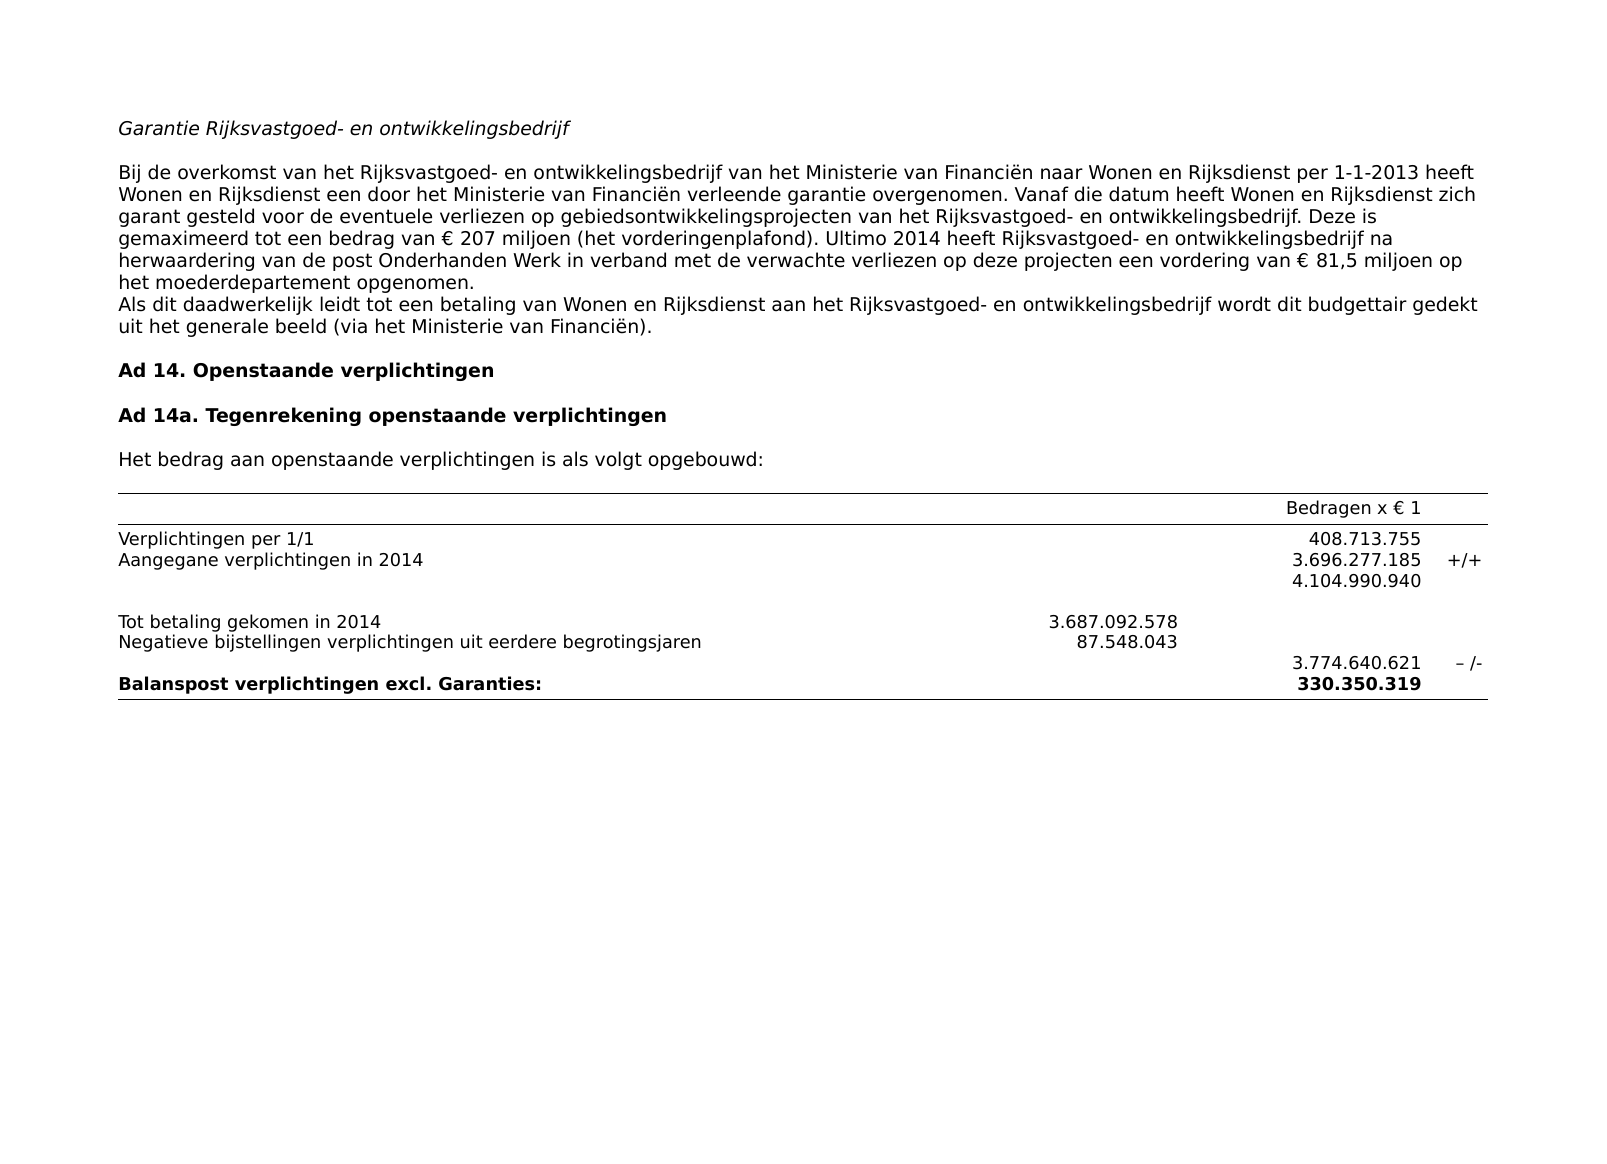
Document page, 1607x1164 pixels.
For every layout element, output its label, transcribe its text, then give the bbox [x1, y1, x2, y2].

table_cell 4.104.990.940 [1184, 571, 1427, 591]
table_cell Verplichtingen per 1/1 [118, 525, 940, 550]
table_cell 330.350.319 [1184, 674, 1427, 699]
table_cell Negatieve bijstellingen verplichtingen uit eerdere begrotingsjaren [118, 633, 940, 653]
table_cell [1427, 525, 1488, 550]
table_cell Tot betaling gekomen in 2014 [118, 612, 940, 632]
table_header [940, 494, 1184, 523]
table_cell [940, 525, 1184, 550]
table_cell [940, 591, 1184, 612]
text Het bedrag aan openstaande verplichtingen is als volgt opgebouwd: [118, 449, 1488, 471]
table_cell [1427, 612, 1488, 632]
subtitle Garantie Rijksvastgoed- en ontwikkelingsbedrijf [118, 118, 1488, 140]
table_cell [940, 571, 1184, 591]
table_header [1427, 494, 1488, 523]
table_cell – /- [1427, 653, 1488, 674]
table_cell 87.548.043 [940, 633, 1184, 653]
table_cell [1184, 612, 1427, 632]
table_cell [940, 550, 1184, 571]
subtitle Ad 14. Openstaande verplichtingen [118, 360, 1488, 382]
table_cell Aangegane verplichtingen in 2014 [118, 550, 940, 571]
table_cell [940, 653, 1184, 674]
table_cell [1427, 674, 1488, 699]
table_cell 3.774.640.621 [1184, 653, 1427, 674]
table_header [118, 494, 940, 523]
table_cell [118, 591, 940, 612]
table_cell Balanspost verplichtingen excl. Garanties: [118, 674, 940, 699]
table_cell 3.687.092.578 [940, 612, 1184, 632]
table_cell 408.713.755 [1184, 525, 1427, 550]
text Als dit daadwerkelijk leidt tot een betaling van Wonen en Rijksdienst aan het Rijksvastgoed- en ontwikkelingsbedrijf wordt dit budgettair gedekt uit het generale beeld (via het Ministerie van Financiën). [118, 294, 1488, 338]
table_cell [1427, 571, 1488, 591]
table_cell [1184, 591, 1427, 612]
table_cell [1427, 591, 1488, 612]
table_cell 3.696.277.185 [1184, 550, 1427, 571]
table_cell [118, 653, 940, 674]
table_cell [1184, 633, 1427, 653]
text Bij de overkomst van het Rijksvastgoed- en ontwikkelingsbedrijf van het Ministerie van Financiën naar Wonen en Rijksdienst per 1-1-2013 heeft Wonen en Rijksdienst een door het Ministerie van Financiën verleende garantie overgenomen. Vanaf die datum heeft Wonen en Rijksdienst zich garant gesteld voor de eventuele verliezen op gebiedsontwikkelingsprojecten van het Rijksvastgoed- en ontwikkelingsbedrijf. Deze is gemaximeerd tot een bedrag van € 207 miljoen (het vorderingenplafond). Ultimo 2014 heeft Rijksvastgoed- en ontwikkelingsbedrijf na herwaardering van de post Onderhanden Werk in verband met de verwachte verliezen op deze projecten een vordering van € 81,5 miljoen op het moederdepartement opgenomen. [118, 162, 1488, 294]
table_cell [118, 571, 940, 591]
table_header Bedragen x € 1 [1184, 494, 1427, 523]
table_cell [1427, 633, 1488, 653]
subtitle Ad 14a. Tegenrekening openstaande verplichtingen [118, 404, 1488, 426]
table_cell +/+ [1427, 550, 1488, 571]
table_cell [940, 674, 1184, 699]
